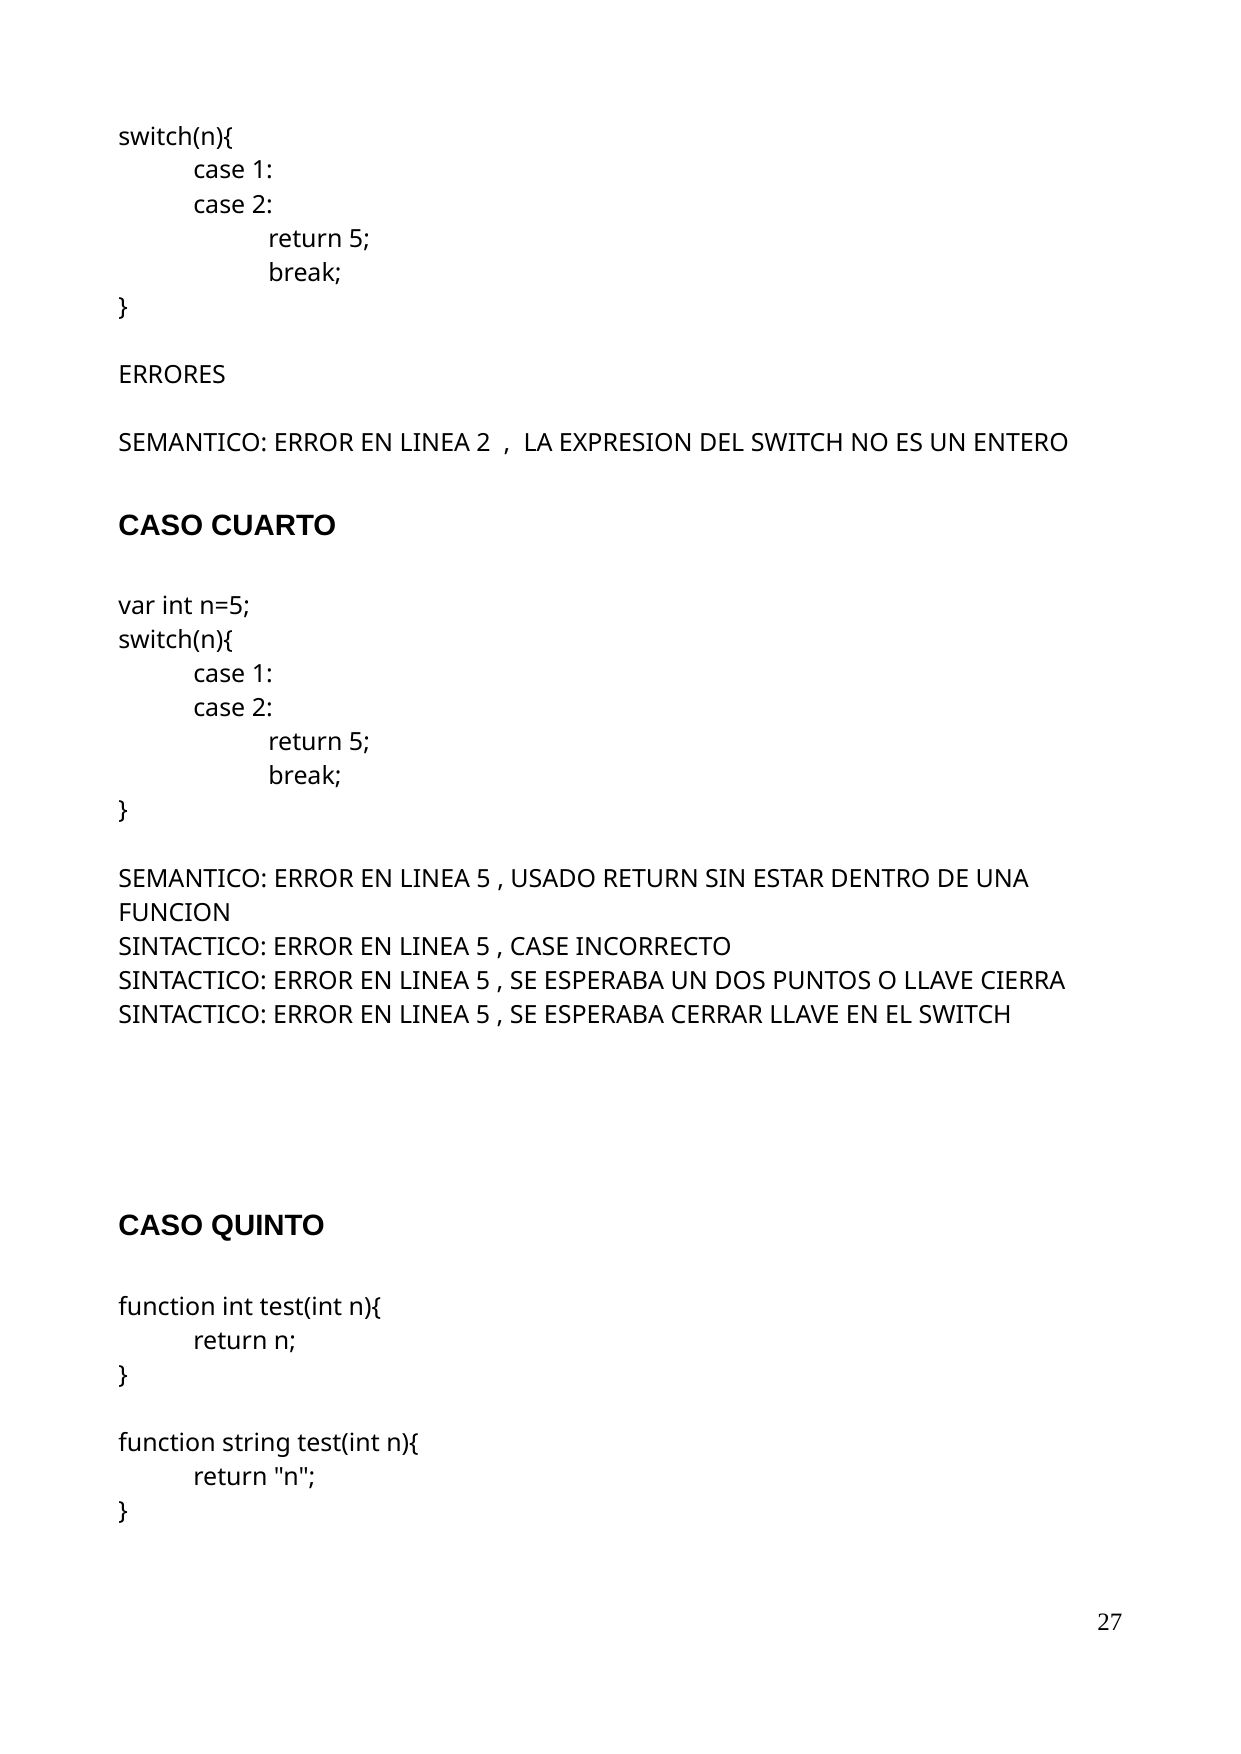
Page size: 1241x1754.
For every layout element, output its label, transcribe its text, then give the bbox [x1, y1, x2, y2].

text } [118, 1493, 1122, 1527]
text SINTACTICO: ERROR EN LINEA 5 , SE ESPERABA CERRAR LLAVE EN EL SWITCH [118, 996, 1122, 1031]
subtitle CASO CUARTO [118, 507, 1122, 541]
text ERRORES [118, 357, 1122, 391]
text SINTACTICO: ERROR EN LINEA 5 , SE ESPERABA UN DOS PUNTOS O LLAVE CIERRA [118, 962, 1122, 996]
text break; [118, 758, 1122, 792]
text SEMANTICO: ERROR EN LINEA 2 , LA EXPRESION DEL SWITCH NO ES UN ENTERO [118, 425, 1122, 459]
text return n; [118, 1322, 1122, 1357]
text case 1: [118, 656, 1122, 690]
text function string test(int n){ [118, 1425, 1122, 1459]
text SEMANTICO: ERROR EN LINEA 5 , USADO RETURN SIN ESTAR DENTRO DE UNA FUNCION [118, 860, 1122, 928]
text SINTACTICO: ERROR EN LINEA 5 , CASE INCORRECTO [118, 928, 1122, 962]
text return "n"; [118, 1459, 1122, 1493]
text } [118, 1357, 1122, 1391]
text return 5; [118, 724, 1122, 758]
subtitle CASO QUINTO [118, 1208, 1122, 1242]
text } [118, 288, 1122, 322]
text function int test(int n){ [118, 1288, 1122, 1322]
text switch(n){ [118, 622, 1122, 656]
text return 5; [118, 220, 1122, 254]
text } [118, 792, 1122, 826]
text switch(n){ [118, 118, 1122, 152]
text case 2: [118, 690, 1122, 724]
text var int n=5; [118, 588, 1122, 622]
text break; [118, 254, 1122, 288]
text case 2: [118, 186, 1122, 220]
text case 1: [118, 152, 1122, 186]
